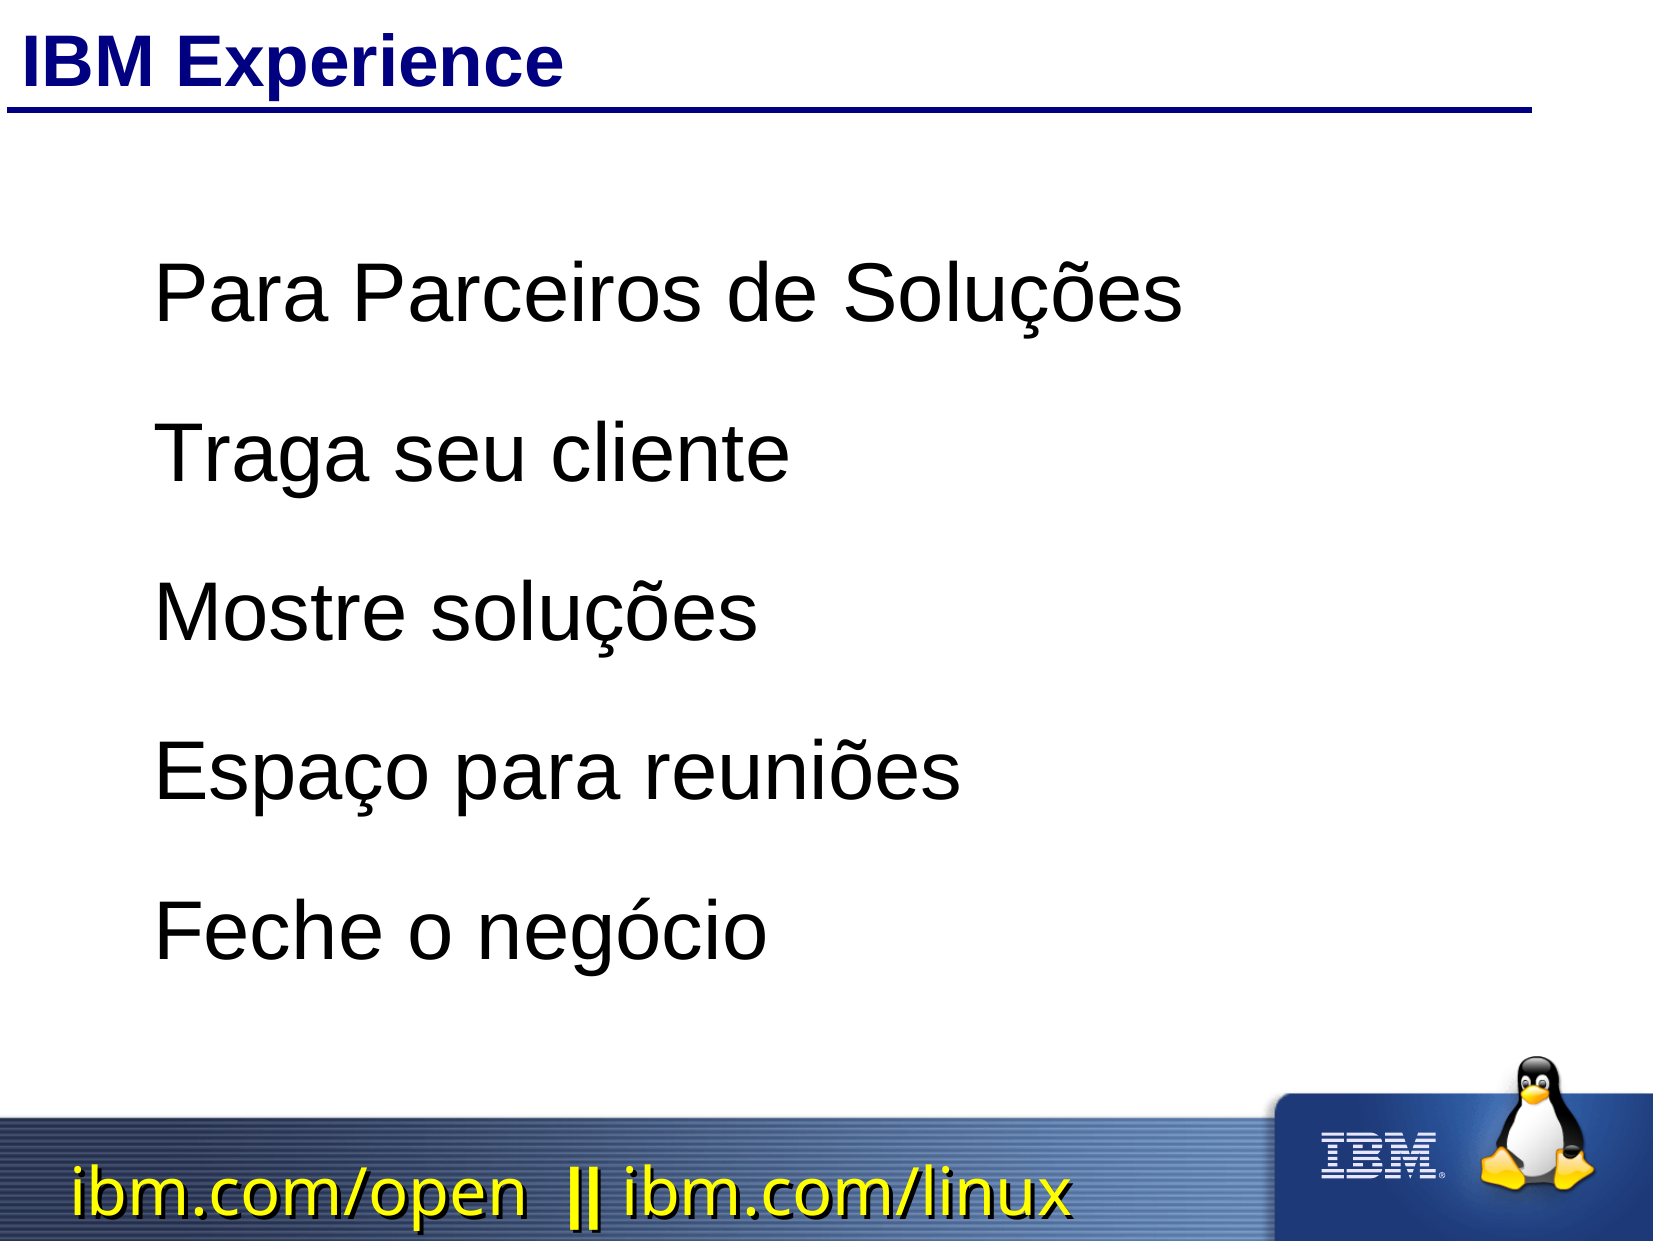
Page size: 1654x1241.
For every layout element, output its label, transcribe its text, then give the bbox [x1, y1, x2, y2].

text_box IBM Experience [21, 14, 1537, 127]
list Para Parceiros de Soluções Traga seu cliente Mostre soluções Espaço para reuniões Feche o negócio [153, 254, 1500, 1213]
picture [0, 1055, 1653, 1241]
